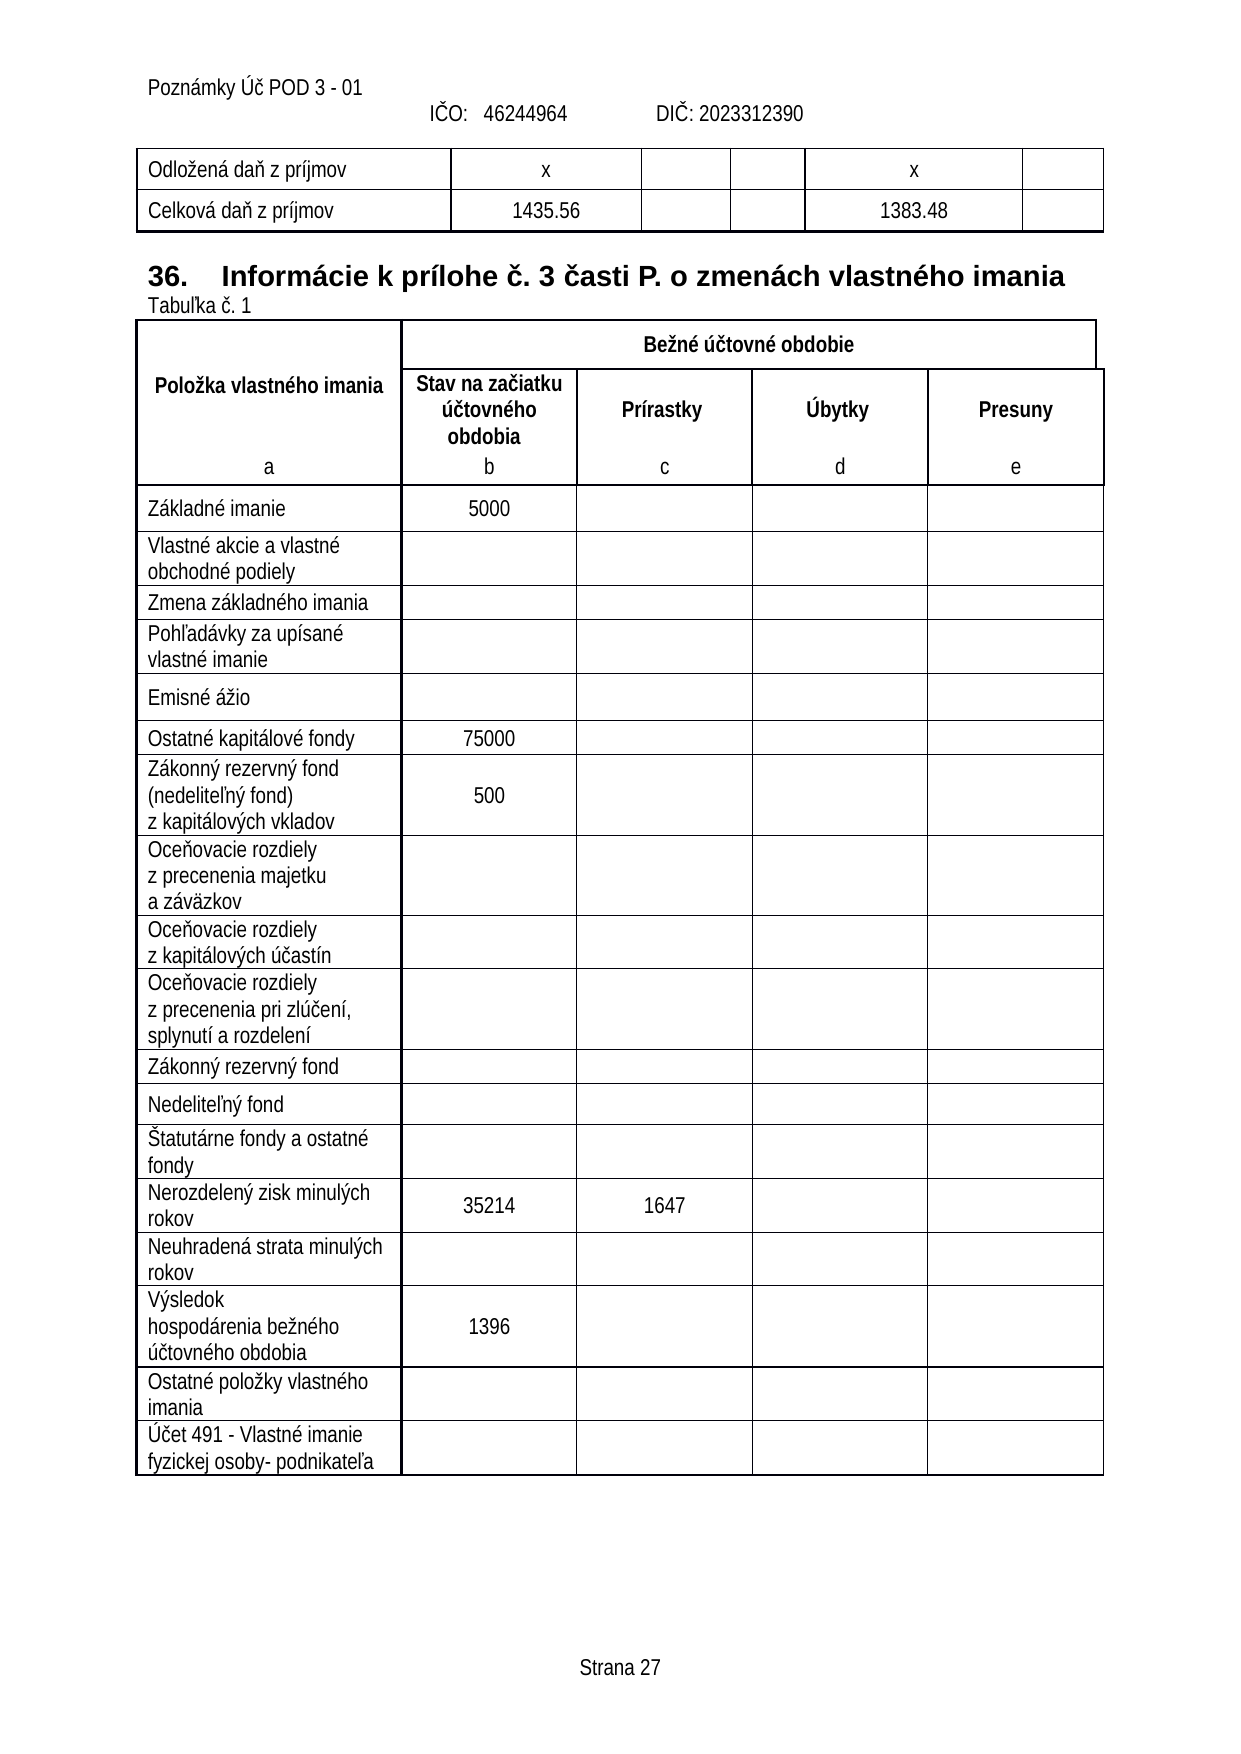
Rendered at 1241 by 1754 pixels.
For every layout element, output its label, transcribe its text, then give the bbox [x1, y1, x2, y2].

table_header Položka vlastného imania [138, 321, 400, 449]
table_cell [928, 1125, 1103, 1178]
table_cell [928, 969, 1103, 1048]
table_cell [753, 721, 927, 754]
table_cell [928, 916, 1103, 968]
table_cell [928, 1084, 1103, 1124]
table_cell Štatutárne fondy a ostatné fondy [138, 1125, 400, 1178]
table_cell Oceňovacie rozdiely z precenenia majetku a záväzkov [138, 836, 400, 914]
table_cell 5000 [403, 486, 576, 531]
table_cell [577, 532, 752, 584]
table_cell Nerozdelený zisk minulých rokov [138, 1179, 400, 1232]
table_cell [928, 674, 1103, 720]
table_cell [731, 149, 804, 189]
table_cell Výsledok hospodárenia bežného účtovného obdobia [138, 1286, 400, 1366]
table_cell [403, 620, 576, 673]
table_cell [1023, 190, 1103, 230]
table_cell [403, 1421, 576, 1474]
table_cell Neuhradená strata minulých rokov [138, 1233, 400, 1285]
table_cell Nedeliteľný fond [138, 1084, 400, 1124]
table_cell [753, 532, 927, 584]
table_cell Oceňovacie rozdiely z precenenia pri zlúčení, splynutí a rozdelení [138, 969, 400, 1048]
table_cell [577, 486, 752, 531]
table_cell [753, 755, 927, 834]
table_cell 1435,56 [452, 190, 641, 230]
table_cell e [929, 449, 1103, 483]
table_cell [577, 1421, 752, 1474]
table_cell Odložená daň z príjmov [138, 149, 450, 189]
table_cell Prírastky [578, 370, 751, 449]
table_cell [403, 586, 576, 619]
table_cell Zákonný rezervný fond (nedeliteľný fond) z kapitálových vkladov [138, 755, 400, 834]
table_cell Účet 491 - Vlastné imanie fyzickej osoby- podnikateľa [138, 1421, 400, 1474]
table_cell Úbytky [753, 370, 927, 449]
table_cell [928, 1179, 1103, 1232]
table_cell [928, 532, 1103, 584]
table_cell [577, 620, 752, 673]
table_cell 1647 [577, 1179, 752, 1232]
table_cell [753, 1050, 927, 1083]
table_cell Pohľadávky za upísané vlastné imanie [138, 620, 400, 673]
table_cell [642, 190, 730, 230]
table_cell Vlastné akcie a vlastné obchodné podiely [138, 532, 400, 584]
table_cell [577, 755, 752, 834]
table_cell [928, 620, 1103, 673]
table_cell d [753, 449, 927, 483]
table_cell [928, 586, 1103, 619]
table_cell [577, 1050, 752, 1083]
table_cell [753, 1125, 927, 1178]
table_cell Zmena základného imania [138, 586, 400, 619]
table_cell [753, 586, 927, 619]
table_cell [753, 674, 927, 720]
table_cell [403, 1368, 576, 1420]
table_cell 1383,48 [806, 190, 1022, 230]
table_cell c [578, 449, 751, 483]
table_header Bežné účtovné obdobie [403, 321, 1095, 368]
table_cell [577, 721, 752, 754]
table_cell [928, 721, 1103, 754]
table_cell [753, 969, 927, 1048]
table_cell [753, 1421, 927, 1474]
table_cell [753, 620, 927, 673]
table_cell Stav na začiatku účtovného obdobia [403, 370, 576, 449]
table_cell [577, 1286, 752, 1366]
table_cell [403, 1233, 576, 1285]
table_cell Presuny [929, 370, 1103, 449]
table_cell [753, 486, 927, 531]
table_cell 35214 [403, 1179, 576, 1232]
table_cell [928, 1368, 1103, 1420]
table_cell [753, 836, 927, 914]
table_cell [928, 486, 1103, 531]
table_cell [753, 1084, 927, 1124]
table_cell [403, 916, 576, 968]
table_cell [577, 1233, 752, 1285]
table_cell [928, 1233, 1103, 1285]
table_cell [642, 149, 730, 189]
table_cell [753, 1286, 927, 1366]
table_cell [753, 1368, 927, 1420]
table_cell [577, 916, 752, 968]
table_cell x [806, 149, 1022, 189]
table_cell [577, 969, 752, 1048]
table_cell x [452, 149, 641, 189]
table_cell Ostatné kapitálové fondy [138, 721, 400, 754]
table_cell [403, 1125, 576, 1178]
title Informácie k prílohe č. 3 časti P. o zmenách vlastného imania [148, 259, 1092, 292]
table_cell [577, 1125, 752, 1178]
table_cell [577, 674, 752, 720]
table_cell a [138, 449, 400, 483]
table_cell 75000 [403, 721, 576, 754]
table_cell [403, 969, 576, 1048]
table_header [1097, 319, 1104, 368]
table_cell Ostatné položky vlastného imania [138, 1368, 400, 1420]
table_cell [577, 586, 752, 619]
table_cell [753, 1179, 927, 1232]
table_cell [928, 1050, 1103, 1083]
table_cell [731, 190, 804, 230]
table_cell [1023, 149, 1103, 189]
table_cell [753, 916, 927, 968]
table_cell [403, 836, 576, 914]
table_cell b [403, 449, 576, 483]
table_cell [577, 836, 752, 914]
text Tabuľka č. 1 [148, 292, 1092, 319]
table_cell [403, 674, 576, 720]
table_cell [403, 1084, 576, 1124]
table_cell 1396 [403, 1286, 576, 1366]
table_cell [403, 532, 576, 584]
table_cell [928, 1421, 1103, 1474]
table_cell Oceňovacie rozdiely z kapitálových účastín [138, 916, 400, 968]
table_cell [928, 755, 1103, 834]
table_cell Emisné ážio [138, 674, 400, 720]
table_cell Základné imanie [138, 486, 400, 531]
table_cell Celková daň z príjmov [138, 190, 450, 230]
table_cell 500 [403, 755, 576, 834]
table_cell [928, 1286, 1103, 1366]
table_cell [577, 1084, 752, 1124]
table_cell Zákonný rezervný fond [138, 1050, 400, 1083]
table_cell [403, 1050, 576, 1083]
table_cell [577, 1368, 752, 1420]
table_cell [928, 836, 1103, 914]
table_cell [753, 1233, 927, 1285]
